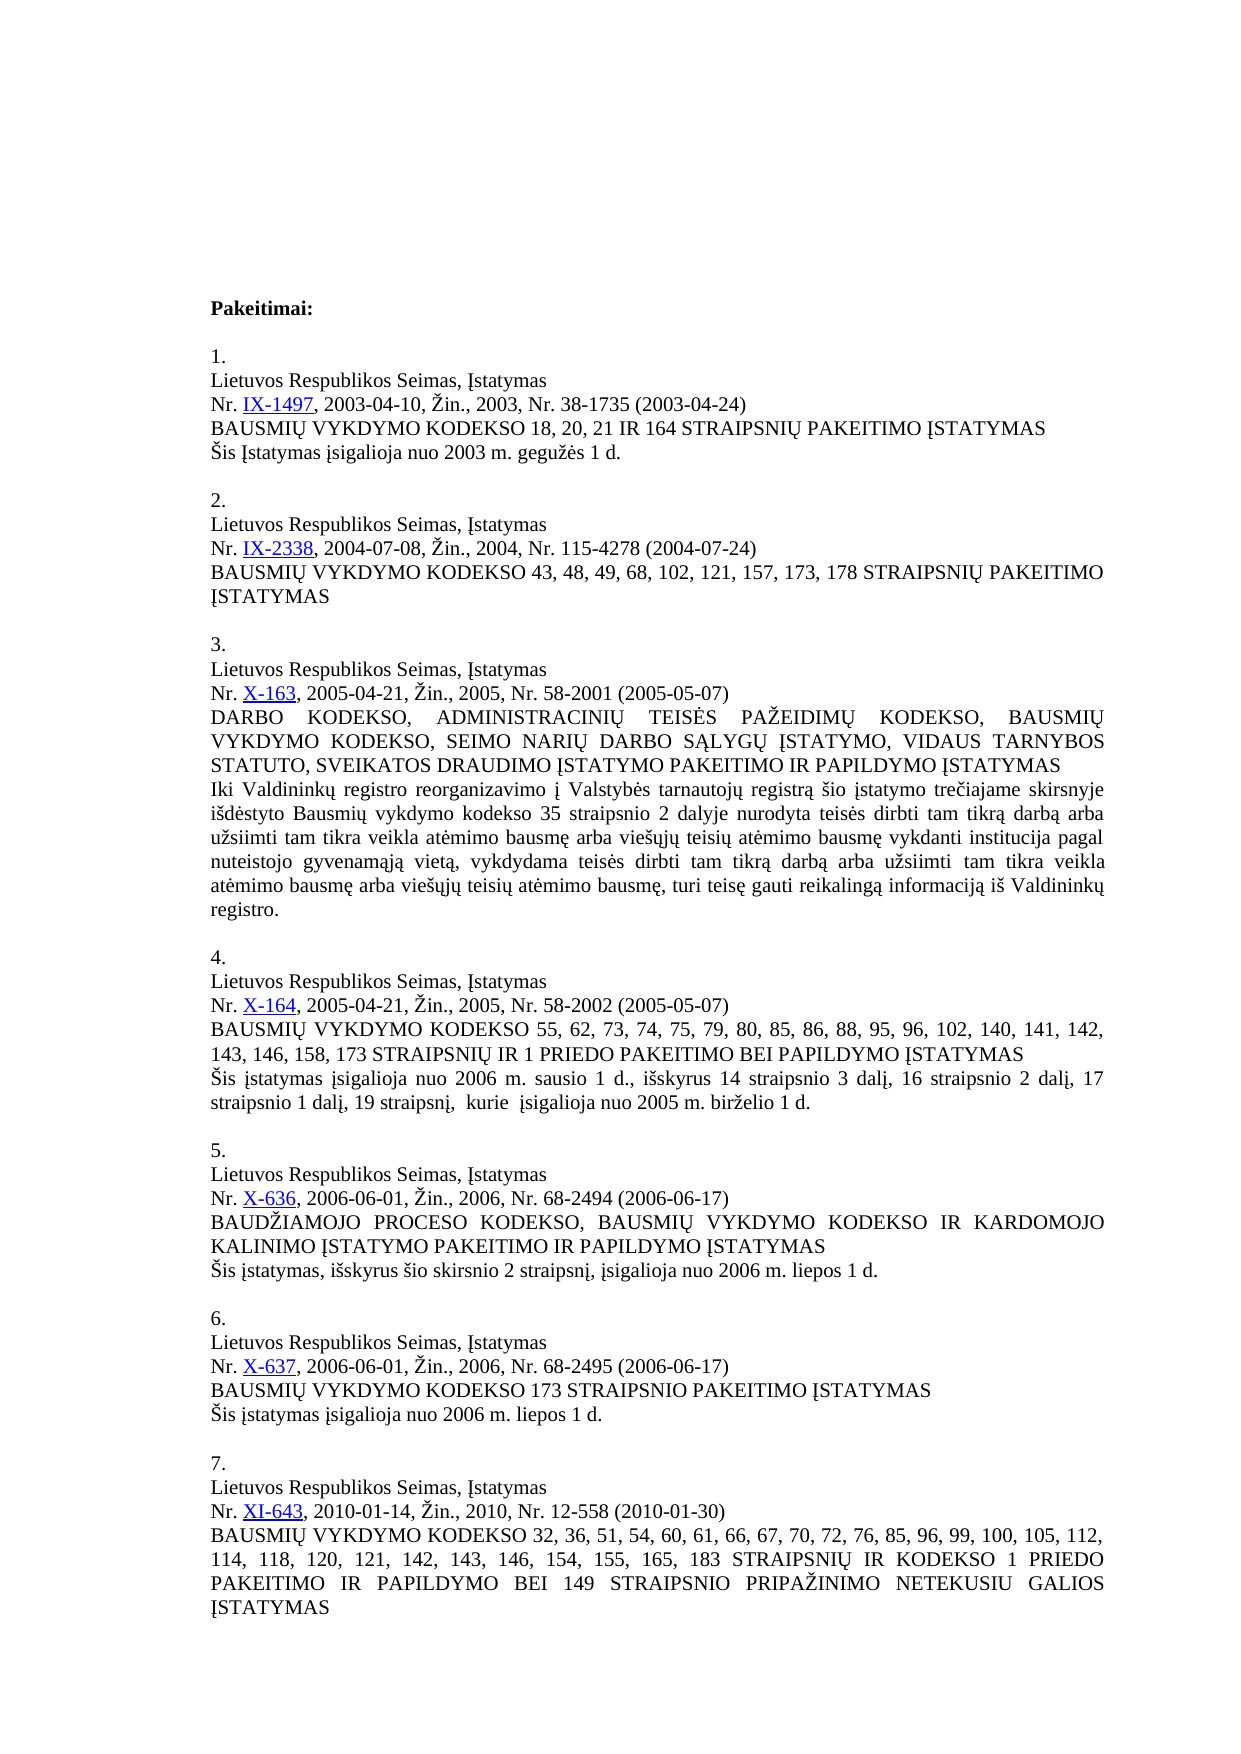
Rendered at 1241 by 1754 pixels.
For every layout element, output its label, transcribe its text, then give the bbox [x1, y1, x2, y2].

text Nr. IX-1497, 2003-04-10, Žin., 2003, Nr. 38-1735 (2003-04-24) [210, 392, 1105, 416]
text Šis įstatymas įsigalioja nuo 2006 m. sausio 1 d., išskyrus 14 straipsnio 3 dalį, 16 straipsnio 2 dalį, 17 straipsnio 1 dalį, 19 straipsnį, kurie įsigalioja nuo 2005 m. birželio 1 d. [210, 1066, 1105, 1114]
text BAUSMIŲ VYKDYMO KODEKSO 32, 36, 51, 54, 60, 61, 66, 67, 70, 72, 76, 85, 96, 99, 100, 105, 112, 114, 118, 120, 121, 142, 143, 146, 154, 155, 165, 183 STRAIPSNIŲ IR KODEKSO 1 PRIEDO PAKEITIMO IR PAPILDYMO BEI 149 STRAIPSNIO PRIPAŽINIMO NETEKUSIU GALIOS ĮSTATYMAS [210, 1523, 1105, 1619]
text 2. [210, 488, 1105, 512]
text 7. [210, 1451, 1105, 1474]
text Nr. X-163, 2005-04-21, Žin., 2005, Nr. 58-2001 (2005-05-07) [210, 681, 1105, 704]
text Nr. X-636, 2006-06-01, Žin., 2006, Nr. 68-2494 (2006-06-17) [210, 1186, 1105, 1210]
text BAUSMIŲ VYKDYMO KODEKSO 55, 62, 73, 74, 75, 79, 80, 85, 86, 88, 95, 96, 102, 140, 141, 142, 143, 146, 158, 173 STRAIPSNIŲ IR 1 PRIEDO PAKEITIMO BEI PAPILDYMO ĮSTATYMAS [210, 1017, 1105, 1066]
text Nr. X-164, 2005-04-21, Žin., 2005, Nr. 58-2002 (2005-05-07) [210, 993, 1105, 1017]
text BAUSMIŲ VYKDYMO KODEKSO 173 STRAIPSNIO PAKEITIMO ĮSTATYMAS [210, 1378, 1105, 1402]
text Lietuvos Respublikos Seimas, Įstatymas [210, 368, 1105, 392]
text BAUSMIŲ VYKDYMO KODEKSO 43, 48, 49, 68, 102, 121, 157, 173, 178 STRAIPSNIŲ PAKEITIMO ĮSTATYMAS [210, 560, 1105, 608]
text Šis įstatymas įsigalioja nuo 2006 m. liepos 1 d. [210, 1402, 1105, 1426]
text Iki Valdininkų registro reorganizavimo į Valstybės tarnautojų registrą šio įstatymo trečiajame skirsnyje išdėstyto Bausmių vykdymo kodekso 35 straipsnio 2 dalyje nurodyta teisės dirbti tam tikrą darbą arba užsiimti tam tikra veikla atėmimo bausmę arba viešųjų teisių atėmimo bausmę vykdanti institucija pagal nuteistojo gyvenamąją vietą, vykdydama teisės dirbti tam tikrą darbą arba užsiimti tam tikra veikla atėmimo bausmę arba viešųjų teisių atėmimo bausmę, turi teisę gauti reikalingą informaciją iš Valdininkų registro. [210, 777, 1105, 921]
text Pakeitimai: [210, 296, 1105, 319]
text BAUDŽIAMOJO PROCESO KODEKSO, BAUSMIŲ VYKDYMO KODEKSO IR KARDOMOJO KALINIMO ĮSTATYMO PAKEITIMO IR PAPILDYMO ĮSTATYMAS [210, 1210, 1105, 1258]
text Šis įstatymas, išskyrus šio skirsnio 2 straipsnį, įsigalioja nuo 2006 m. liepos 1 d. [210, 1258, 1105, 1282]
text 1. [210, 344, 1105, 368]
text Nr. XI-643, 2010-01-14, Žin., 2010, Nr. 12-558 (2010-01-30) [210, 1499, 1105, 1523]
text Šis Įstatymas įsigalioja nuo 2003 m. gegužės 1 d. [210, 440, 1105, 464]
text Lietuvos Respublikos Seimas, Įstatymas [210, 1474, 1105, 1499]
text Lietuvos Respublikos Seimas, Įstatymas [210, 1162, 1105, 1186]
text Lietuvos Respublikos Seimas, Įstatymas [210, 512, 1105, 536]
text Lietuvos Respublikos Seimas, Įstatymas [210, 1330, 1105, 1354]
text 3. [210, 632, 1105, 656]
text Lietuvos Respublikos Seimas, Įstatymas [210, 969, 1105, 993]
text 4. [210, 945, 1105, 969]
text 5. [210, 1138, 1105, 1162]
text Nr. X-637, 2006-06-01, Žin., 2006, Nr. 68-2495 (2006-06-17) [210, 1354, 1105, 1378]
text Nr. IX-2338, 2004-07-08, Žin., 2004, Nr. 115-4278 (2004-07-24) [210, 536, 1105, 560]
text BAUSMIŲ VYKDYMO KODEKSO 18, 20, 21 IR 164 STRAIPSNIŲ PAKEITIMO ĮSTATYMAS [210, 416, 1105, 440]
text Lietuvos Respublikos Seimas, Įstatymas [210, 656, 1105, 681]
text DARBO KODEKSO, ADMINISTRACINIŲ TEISĖS PAŽEIDIMŲ KODEKSO, BAUSMIŲ VYKDYMO KODEKSO, SEIMO NARIŲ DARBO SĄLYGŲ ĮSTATYMO, VIDAUS TARNYBOS STATUTO, SVEIKATOS DRAUDIMO ĮSTATYMO PAKEITIMO IR PAPILDYMO ĮSTATYMAS [210, 704, 1105, 777]
text 6. [210, 1306, 1105, 1330]
